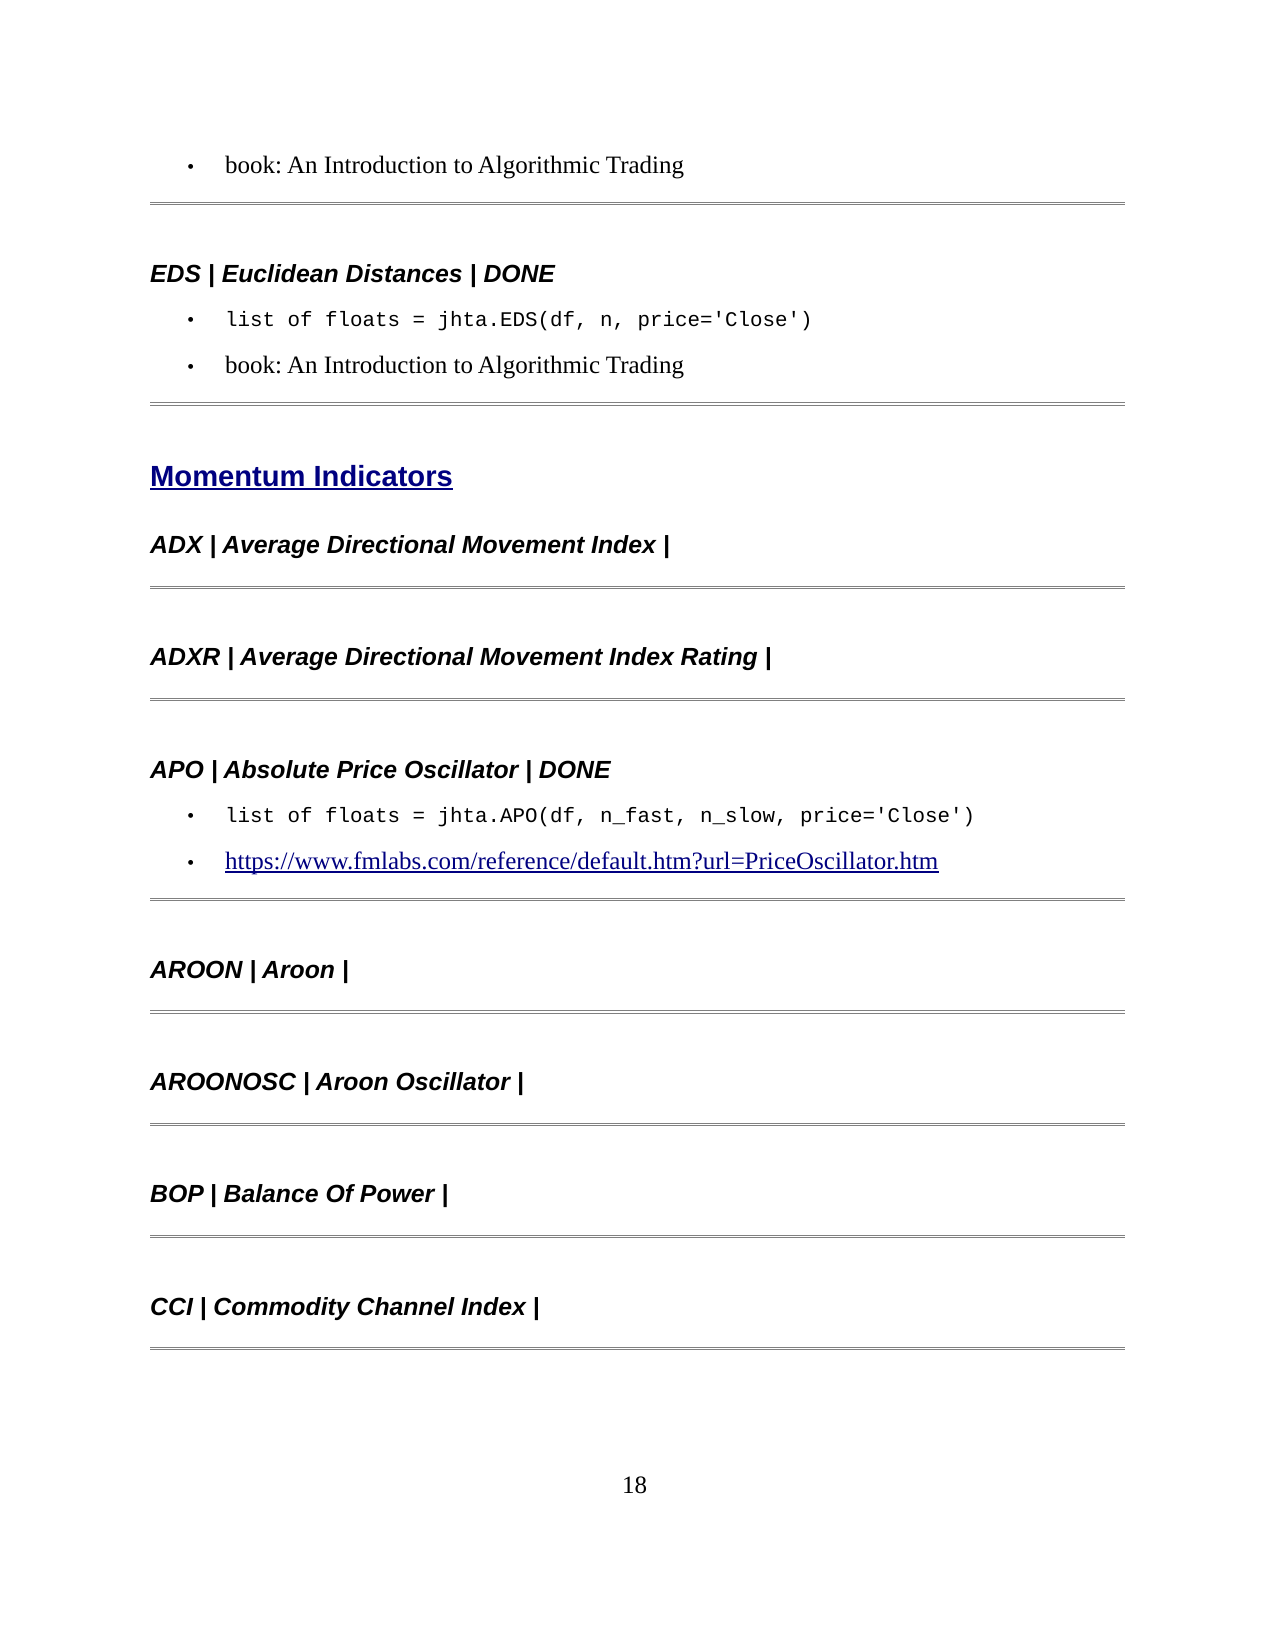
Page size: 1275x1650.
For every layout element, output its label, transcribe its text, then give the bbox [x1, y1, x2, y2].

subtitle ADXR | Average Directional Movement Index Rating | [150, 642, 1125, 671]
subtitle ADX | Average Directional Movement Index | [150, 530, 1125, 559]
list https://www.fmlabs.com/reference/default.htm?url=PriceOscillator.htm [187, 846, 1125, 875]
subtitle BOP | Balance Of Power | [150, 1179, 1125, 1208]
subtitle AROON | Aroon | [150, 955, 1125, 984]
subtitle AROONOSC | Aroon Oscillator | [150, 1067, 1125, 1096]
subtitle EDS | Euclidean Distances | DONE [150, 259, 1125, 287]
list list of floats = jhta.APO(df, n_fast, n_slow, price='Close') [187, 805, 1125, 828]
list book: An Introduction to Algorithmic Trading [187, 150, 1125, 179]
subtitle APO | Absolute Price Oscillator | DONE [150, 755, 1125, 783]
subtitle Momentum Indicators [150, 459, 1125, 493]
list list of floats = jhta.EDS(df, n, price='Close') [187, 309, 1125, 332]
subtitle CCI | Commodity Channel Index | [150, 1292, 1125, 1320]
list book: An Introduction to Algorithmic Trading [187, 350, 1125, 379]
